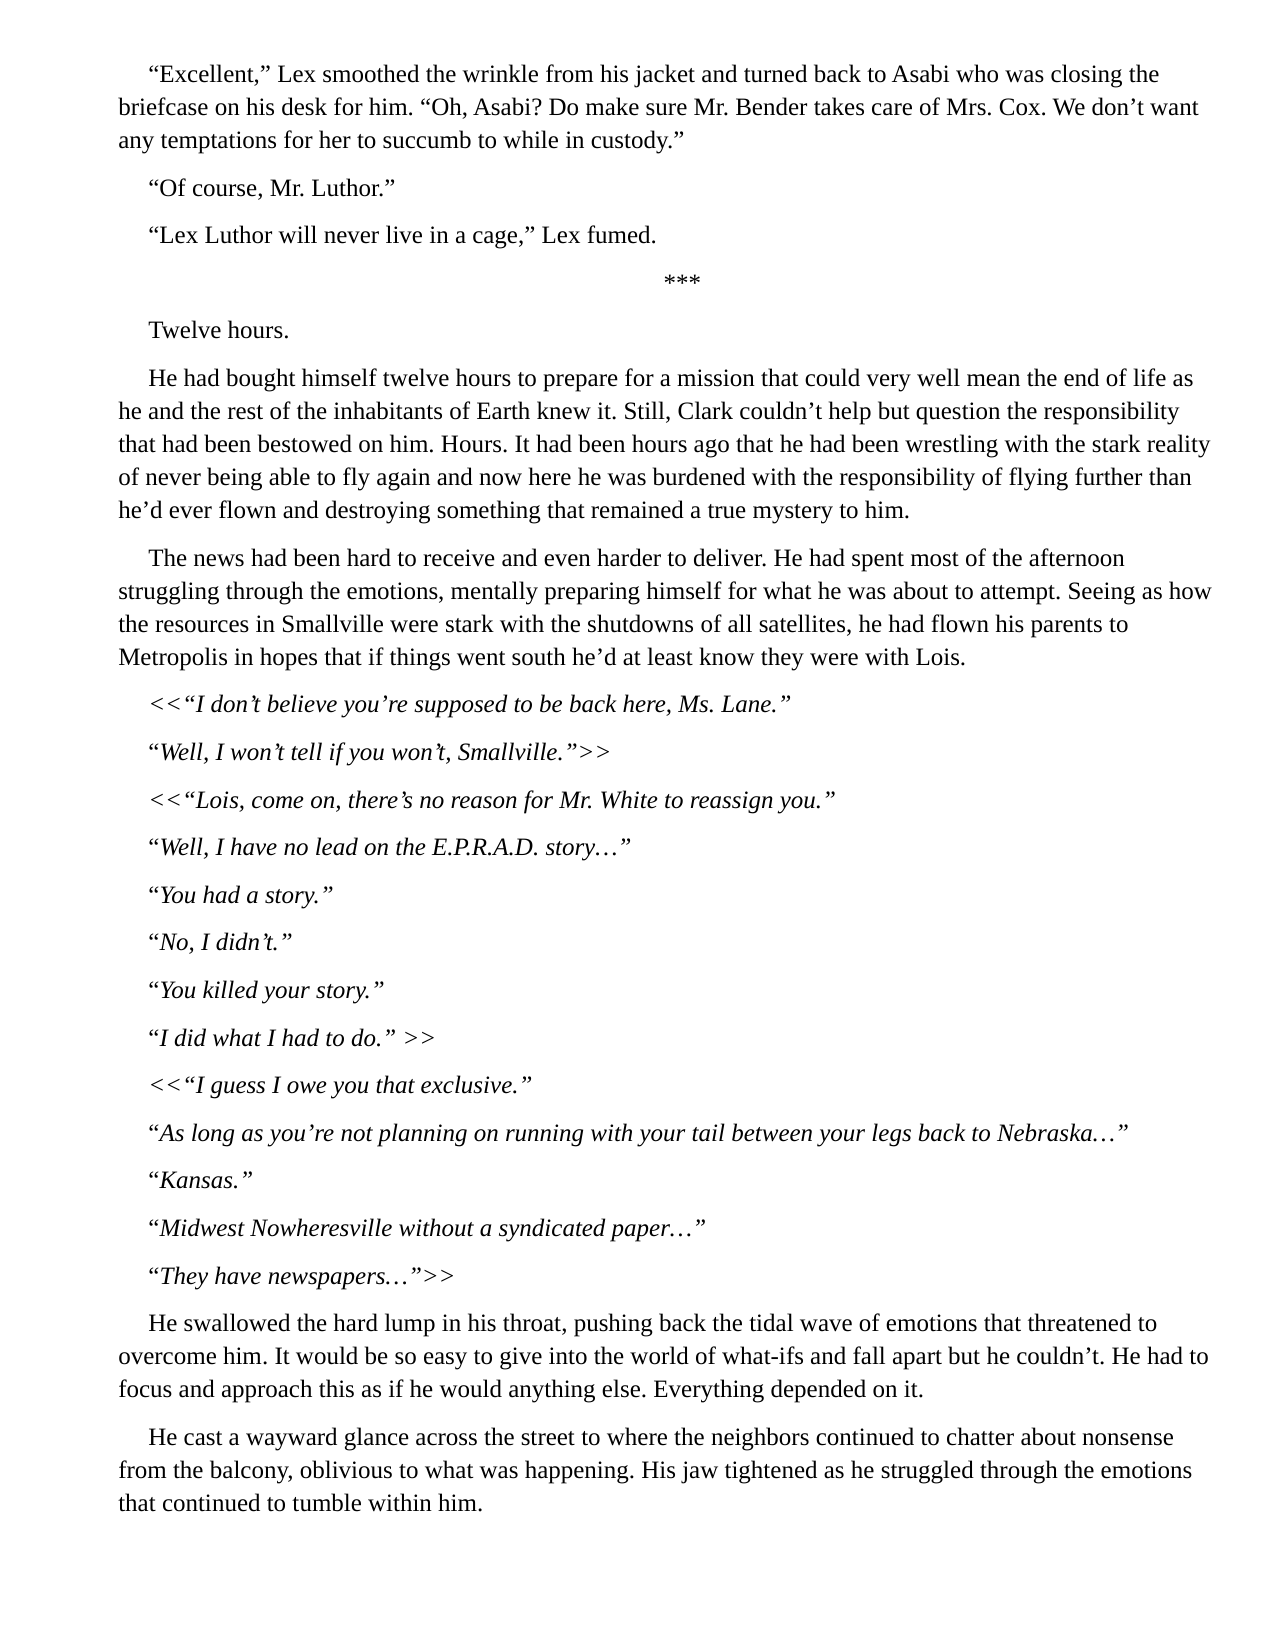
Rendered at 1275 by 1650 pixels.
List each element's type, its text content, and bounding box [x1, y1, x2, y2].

text <<“I don’t believe you’re supposed to be back here, Ms. Lane.” [118, 689, 1216, 718]
text “No, I didn’t.” [118, 927, 1216, 956]
text “I did what I had to do.” >> [118, 1023, 1216, 1051]
text He cast a wayward glance across the street to where the neighbors continued to chatter about nonsense from the balcony, oblivious to what was happening. His jaw tightened as he struggled through the emotions that continued to tumble within him. [118, 1422, 1216, 1517]
text He swallowed the hard lump in his throat, pushing back the tidal wave of emotions that threatened to overcome him. It would be so easy to give into the world of what-ifs and fall apart but he couldn’t. He had to focus and approach this as if he would anything else. Everything depended on it. [118, 1308, 1216, 1403]
text *** [118, 268, 1216, 297]
text “Lex Luthor will never live in a cage,” Lex fumed. [118, 220, 1216, 249]
text “As long as you’re not planning on running with your tail between your legs back to Nebraska…” [118, 1118, 1216, 1147]
text “Excellent,” Lex smoothed the wrinkle from his jacket and turned back to Asabi who was closing the briefcase on his desk for him. “Oh, Asabi? Do make sure Mr. Bender takes care of Mrs. Cox. We don’t want any temptations for her to succumb to while in custody.” [118, 59, 1216, 154]
text “Midwest Nowheresville without a syndicated paper…” [118, 1213, 1216, 1242]
text “You had a story.” [118, 880, 1216, 909]
text “Well, I have no lead on the E.P.R.A.D. story…” [118, 832, 1216, 861]
text <<“I guess I owe you that exclusive.” [118, 1070, 1216, 1099]
text “They have newspapers…”>> [118, 1261, 1216, 1289]
text He had bought himself twelve hours to prepare for a mission that could very well mean the end of life as he and the rest of the inhabitants of Earth knew it. Still, Clark couldn’t help but question the responsibility that had been bestowed on him. Hours. It had been hours ago that he had been wrestling with the stark reality of never being able to fly again and now here he was burdened with the responsibility of flying further than he’d ever flown and destroying something that remained a true mystery to him. [118, 363, 1216, 524]
text The news had been hard to receive and even harder to deliver. He had spent most of the afternoon struggling through the emotions, mentally preparing himself for what he was about to attempt. Seeing as how the resources in Smallville were stark with the shutdowns of all satellites, he had flown his parents to Metropolis in hopes that if things went south he’d at least know they were with Lois. [118, 543, 1216, 671]
text “Well, I won’t tell if you won’t, Smallville.”>> [118, 737, 1216, 766]
text <<“Lois, come on, there’s no reason for Mr. White to reassign you.” [118, 785, 1216, 813]
text “Kansas.” [118, 1166, 1216, 1194]
text Twelve hours. [118, 316, 1216, 344]
text “Of course, Mr. Luthor.” [118, 173, 1216, 201]
text “You killed your story.” [118, 975, 1216, 1004]
